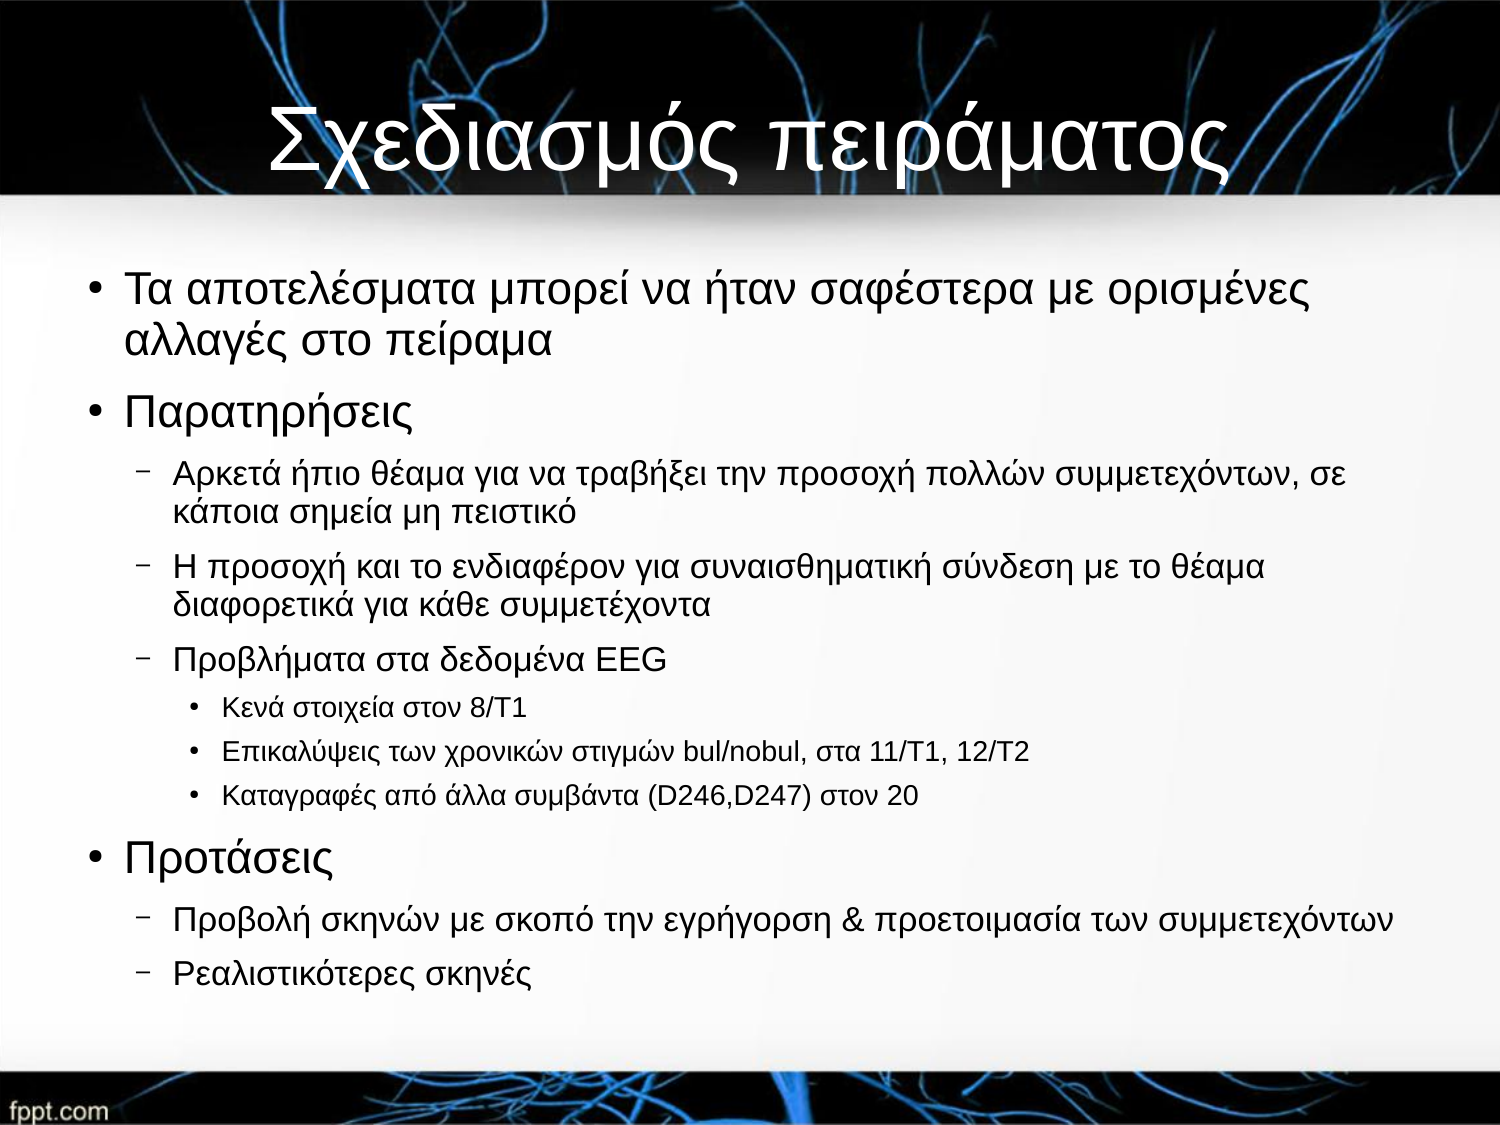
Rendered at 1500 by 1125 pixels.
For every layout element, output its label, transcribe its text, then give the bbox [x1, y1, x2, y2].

picture [0, 0, 1500, 1125]
list Τα αποτελέσματα μπορεί να ήταν σαφέστερα με ορισμένες αλλαγές στο πείραμα Παρατηρήσεις Αρκετά ήπιο θέαμα για να τραβήξει την προσοχή πολλών συμμετεχόντων, σε κάποια σημεία μη πειστικό Η προσοχή και το ενδιαφέρον για συναισθηματική σύνδεση με το θέαμα διαφορετικά για κάθε συμμετέχοντα Προβλήματα στα δεδομένα EEG Κενά στοιχεία στον 8/Τ1 Επικαλύψεις των χρονικών στιγμών bul/nobul, στα 11/Τ1, 12/Τ2 Καταγραφές από άλλα συμβάντα (D246,D247) στον 20 Προτάσεις Προβολή σκηνών με σκοπό την εγρήγορση & προετοιμασία των συμμετεχόντων Ρεαλιστικότερες σκηνές [75, 262, 1456, 1005]
title Σχεδιασμός πειράματος [75, 45, 1425, 233]
